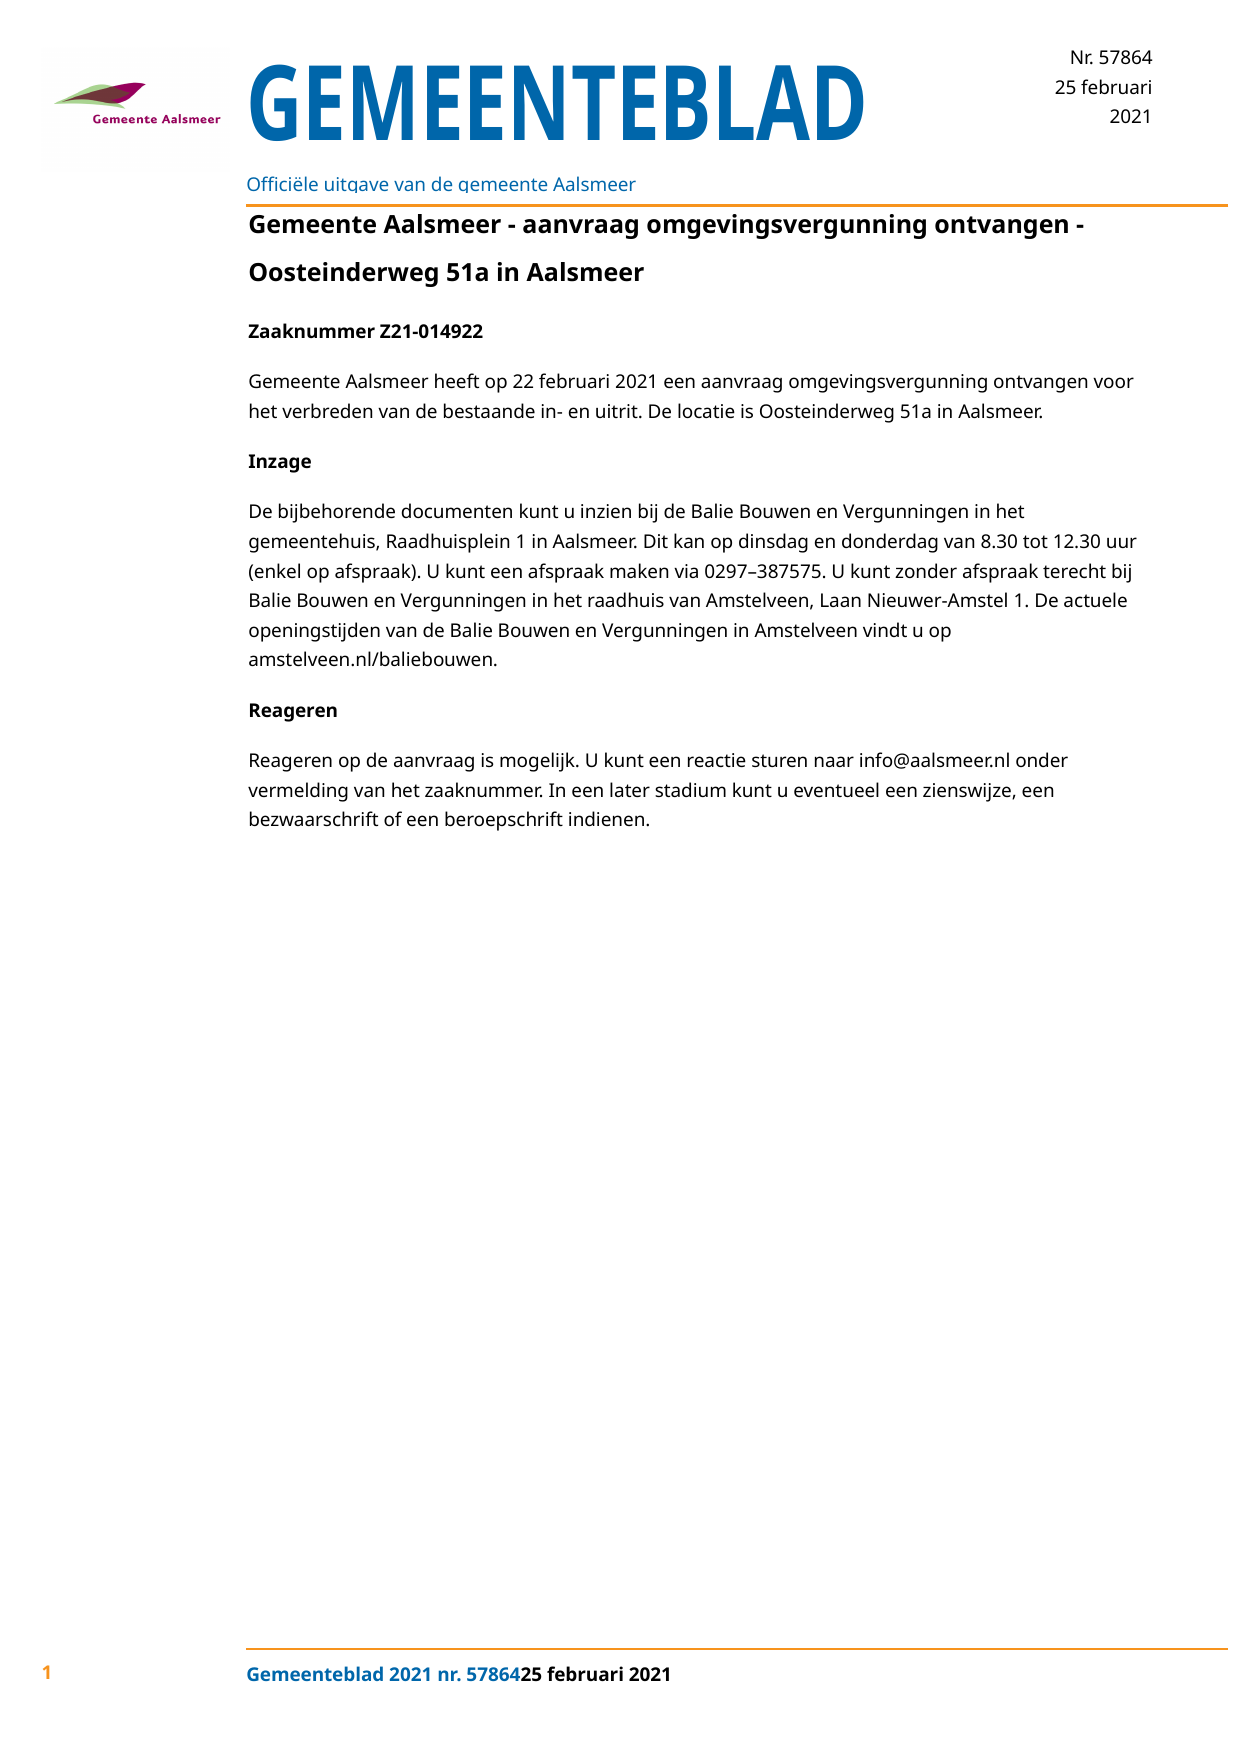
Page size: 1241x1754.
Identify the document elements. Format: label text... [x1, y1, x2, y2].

text Gemeente Aalsmeer heeft op 22 februari 2021 een aanvraag omgevingsvergunning ontvangen voor het verbreden van de bestaande in- en uitrit. De locatie is Oosteinderweg 51a in Aalsmeer. [248, 368, 1152, 424]
text De bijbehorende documenten kunt u inzien bij de Balie Bouwen en Vergunningen in het gemeentehuis, Raadhuisplein 1 in Aalsmeer. Dit kan op dinsdag en donderdag van 8.30 tot 12.30 uur (enkel op afspraak). U kunt een afspraak maken via 0297–387575. U kunt zonder afspraak terecht bij Balie Bouwen en Vergunningen in het raadhuis van Amstelveen, Laan Nieuwer-Amstel 1. De actuele openingstijden van de Balie Bouwen en Vergunningen in Amstelveen vindt u op amstelveen.nl/baliebouwen. [248, 499, 1152, 672]
text Gemeente Aalsmeer - aanvraag omgevingsvergunning ontvangen - Oosteinderweg 51a in Aalsmeer [248, 207, 1152, 288]
picture [41, 47, 231, 172]
text Reageren op de aanvraag is mogelijk. U kunt een reactie sturen naar info@aalsmeer.nl onder vermelding van het zaaknummer. In een later stadium kunt u eventueel een zienswijze, een bezwaarschrift of een beroepschrift indienen. [248, 747, 1152, 832]
text Reageren [248, 697, 1152, 723]
text Inzage [248, 448, 1152, 474]
text Zaaknummer Z21-014922 [248, 318, 1152, 344]
